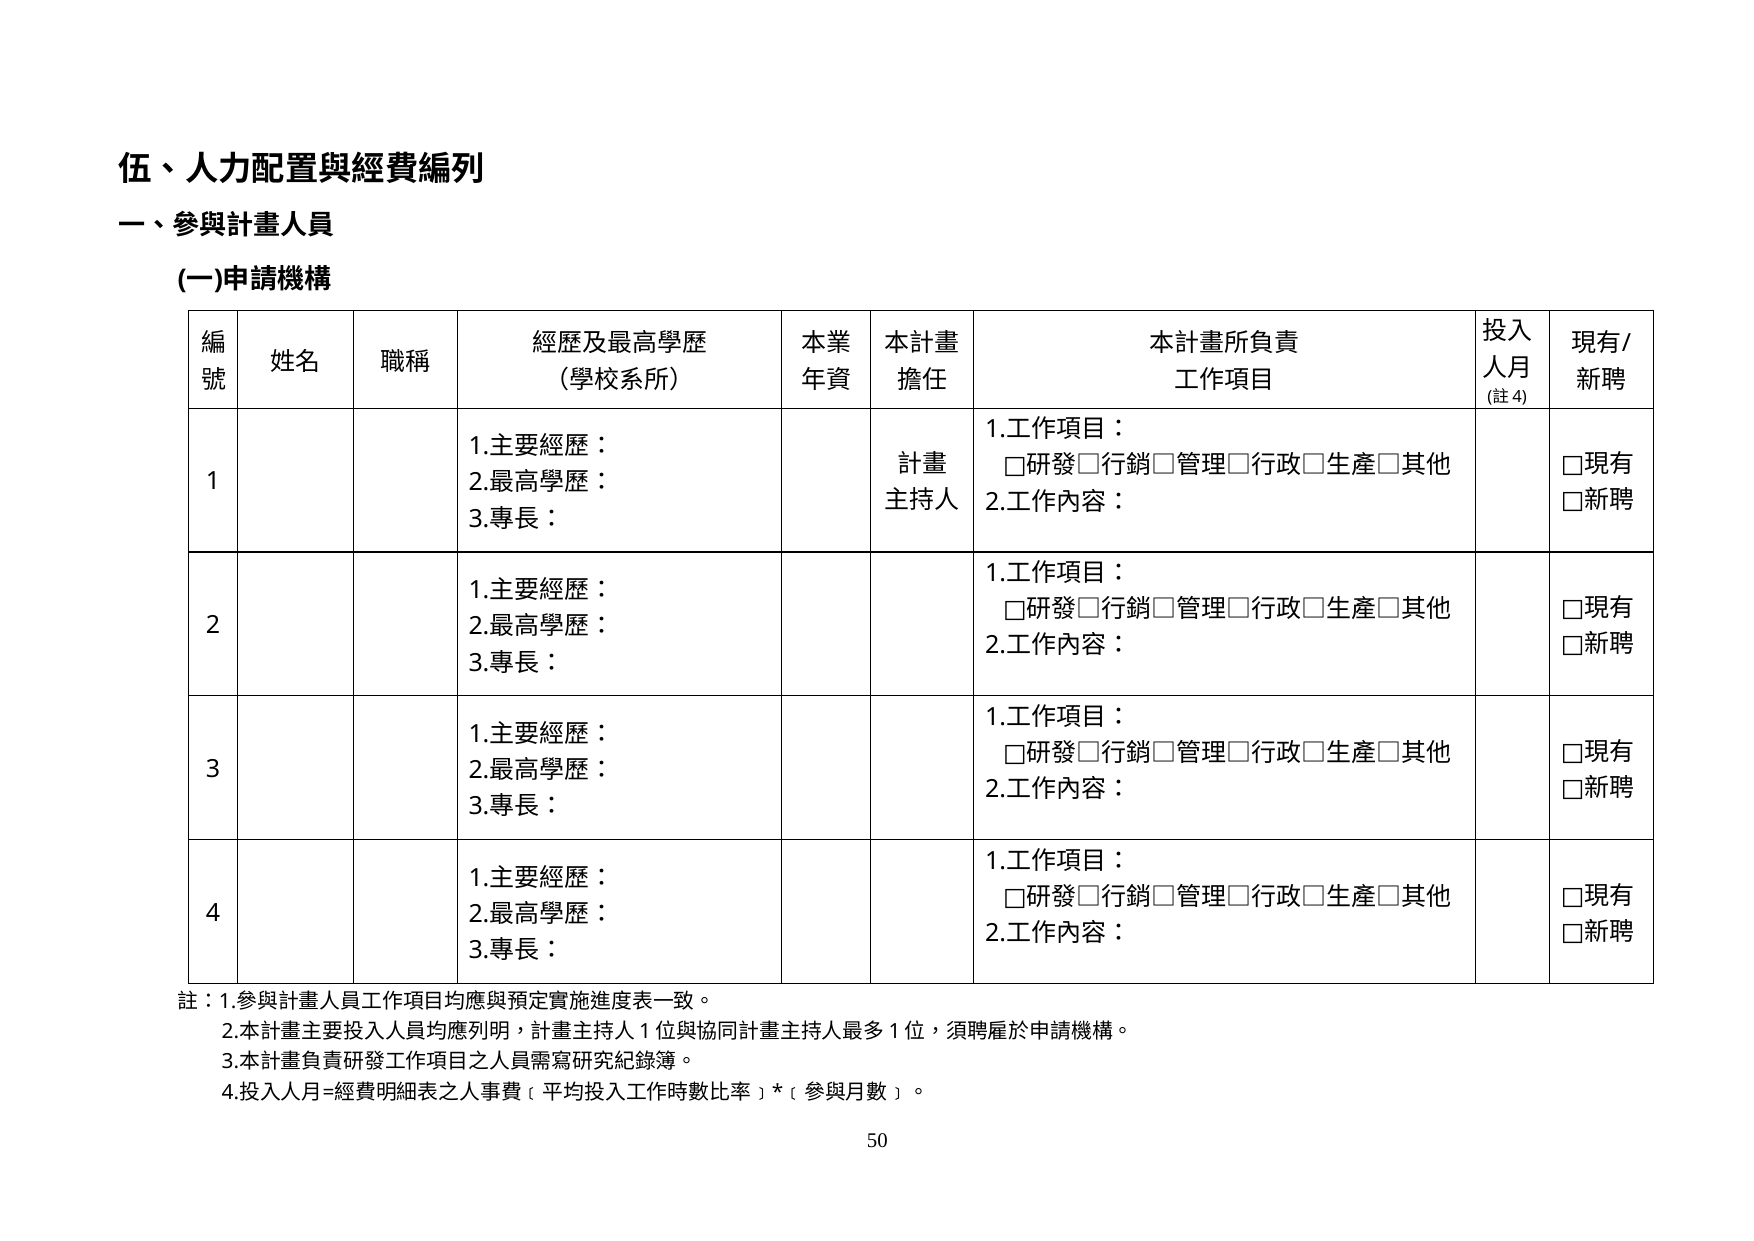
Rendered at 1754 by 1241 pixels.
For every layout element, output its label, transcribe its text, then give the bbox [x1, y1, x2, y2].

table_cell □現有 □新聘 [1550, 840, 1653, 983]
table_header 姓名 [238, 311, 353, 408]
text 3.本計畫負責研發工作項目之人員需寫研究紀錄簿。 [177, 1045, 1636, 1075]
table_cell 計畫 主持人 [871, 409, 973, 551]
table_cell [782, 409, 870, 551]
table_cell 4 [189, 840, 237, 983]
table_cell [1476, 696, 1549, 839]
table_cell [238, 696, 353, 839]
subtitle (一)申請機構 [118, 256, 1636, 297]
table_cell □現有 □新聘 [1550, 553, 1653, 695]
subtitle 一、參與計畫人員 [118, 201, 1636, 243]
table_cell 1.工作項目： □研發□行銷□管理□行政□生產□其他 2.工作內容： [974, 553, 1475, 695]
table_cell [1476, 553, 1549, 695]
table_cell [354, 696, 457, 839]
text 2.本計畫主要投入人員均應列明，計畫主持人1位與協同計畫主持人最多1位，須聘雇於申請機構。 [177, 1014, 1636, 1045]
text 註：1.參與計畫人員工作項目均應與預定實施進度表一致。 [177, 984, 1636, 1014]
table_cell [871, 840, 973, 983]
text 4.投入人月=經費明細表之人事費﹝平均投入工作時數比率﹞*﹝參與月數﹞。 [177, 1075, 1636, 1105]
table_cell 1.主要經歷： 2.最高學歷： 3.專長： [458, 409, 781, 551]
table_header 投入 人月 (註4) [1476, 311, 1549, 408]
table_cell [238, 553, 353, 695]
table_cell □現有 □新聘 [1550, 696, 1653, 839]
table_cell [782, 840, 870, 983]
table_cell 1.主要經歷： 2.最高學歷： 3.專長： [458, 840, 781, 983]
table_cell [354, 553, 457, 695]
table_cell 1.工作項目： □研發□行銷□管理□行政□生產□其他 2.工作內容： [974, 696, 1475, 839]
table_cell 1.主要經歷： 2.最高學歷： 3.專長： [458, 553, 781, 695]
table_header 現有/新聘 [1550, 311, 1653, 408]
table_cell 1 [189, 409, 237, 551]
table_cell [238, 840, 353, 983]
table_cell [1476, 840, 1549, 983]
table_cell [238, 409, 353, 551]
table_header 本計畫 擔任 [871, 311, 973, 408]
table_cell 1.主要經歷： 2.最高學歷： 3.專長： [458, 696, 781, 839]
table_cell [354, 409, 457, 551]
table_cell □現有 □新聘 [1550, 409, 1653, 551]
table_cell [871, 553, 973, 695]
table_header 經歷及最高學歷 （學校系所） [458, 311, 781, 408]
table_cell 1.工作項目： □研發□行銷□管理□行政□生產□其他 2.工作內容： [974, 840, 1475, 983]
table_header 本業年資 [782, 311, 870, 408]
table_header 本計畫所負責 工作項目 [974, 311, 1475, 408]
table_header 編號 [189, 311, 237, 408]
subtitle 伍、人力配置與經費編列 [118, 147, 1636, 189]
table_cell [871, 696, 973, 839]
table_cell [354, 840, 457, 983]
table_cell [782, 553, 870, 695]
table_cell 2 [189, 553, 237, 695]
table_cell [1476, 409, 1549, 551]
table_cell 1.工作項目： □研發□行銷□管理□行政□生產□其他 2.工作內容： [974, 409, 1475, 551]
table_cell 3 [189, 696, 237, 839]
table_cell [782, 696, 870, 839]
table_header 職稱 [354, 311, 457, 408]
